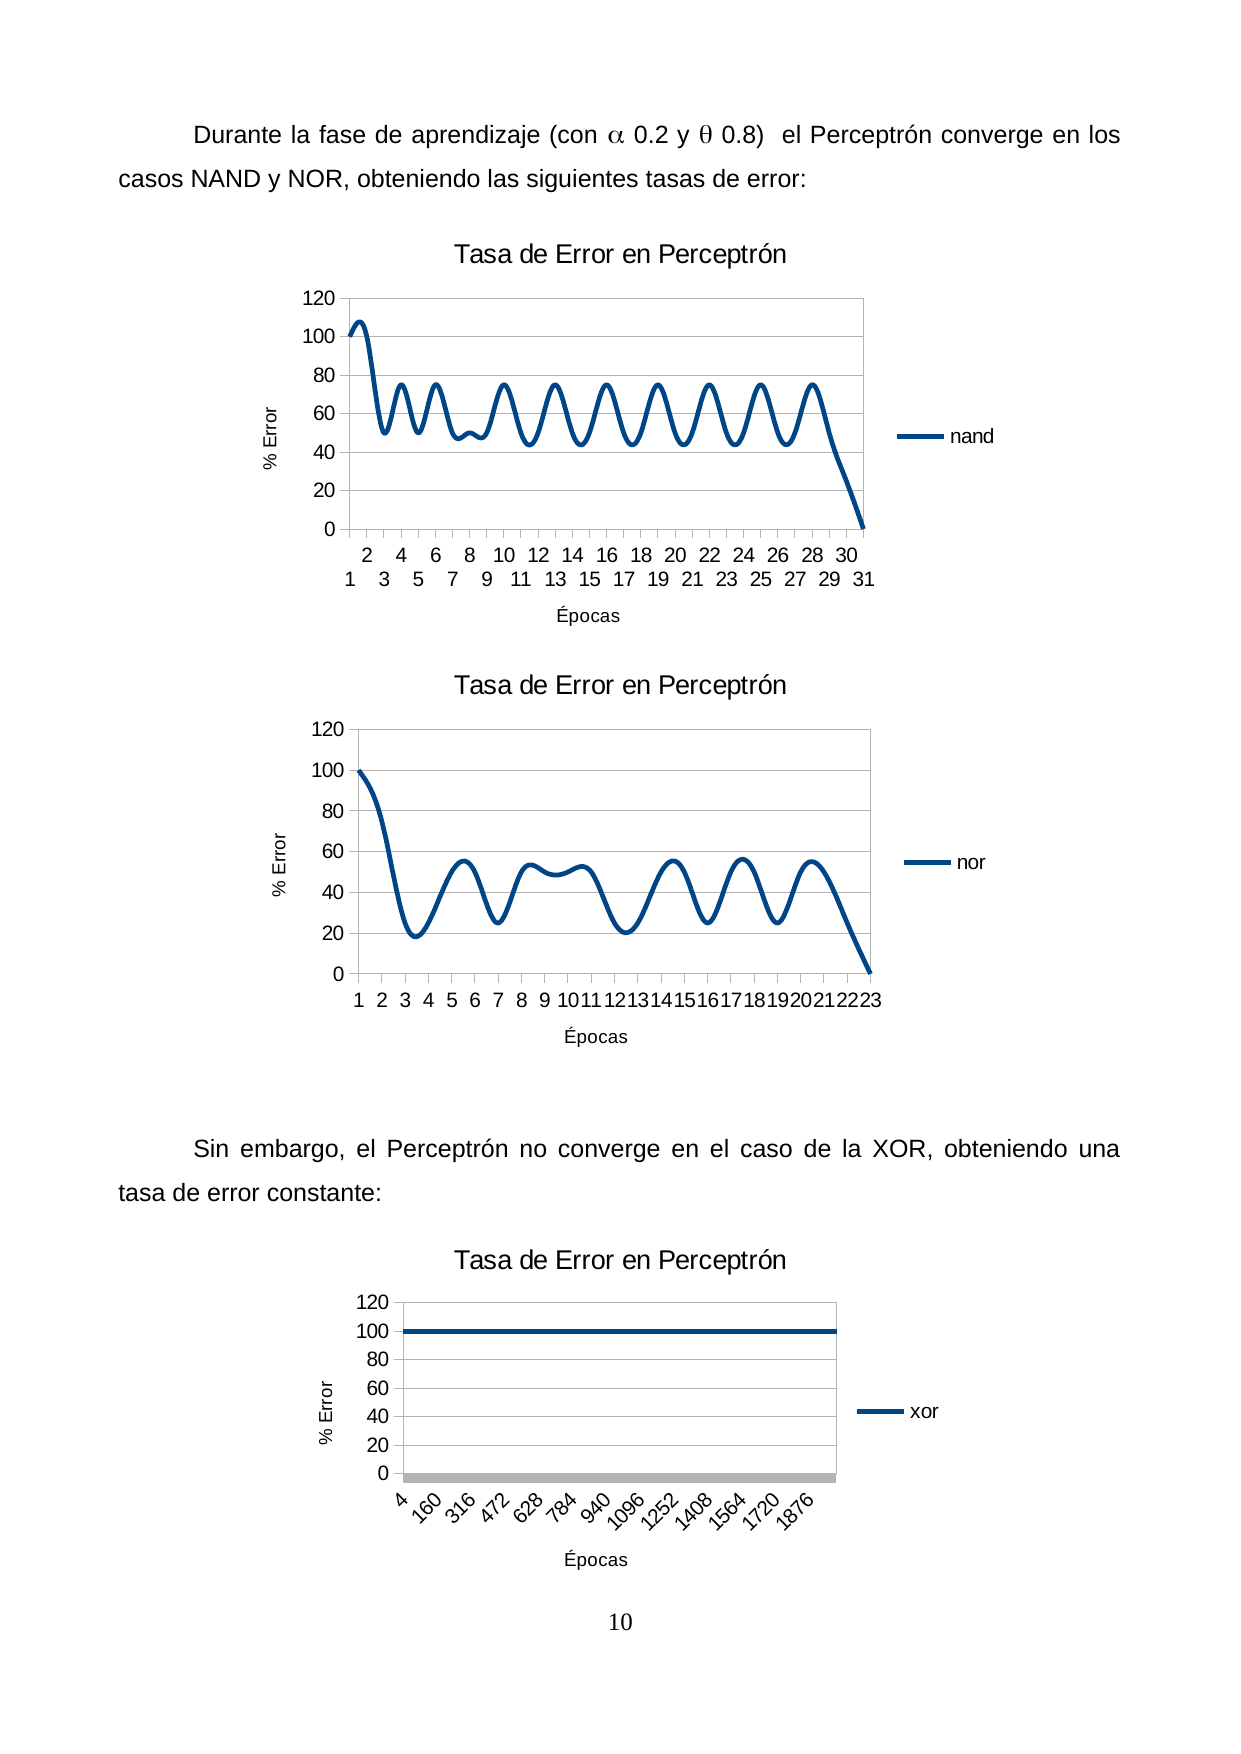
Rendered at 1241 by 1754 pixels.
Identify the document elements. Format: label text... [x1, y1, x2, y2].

subtitle Sin embargo, el Perceptrón no converge en el caso de la XOR, obteniendo una tasa de error constante: [118, 1134, 1122, 1206]
subtitle Durante la fase de aprendizaje (con a 0.2 y θ 0.8) el Perceptrón converge en los casos NAND y NOR, obteniendo las siguientes tasas de error: [118, 118, 1122, 193]
